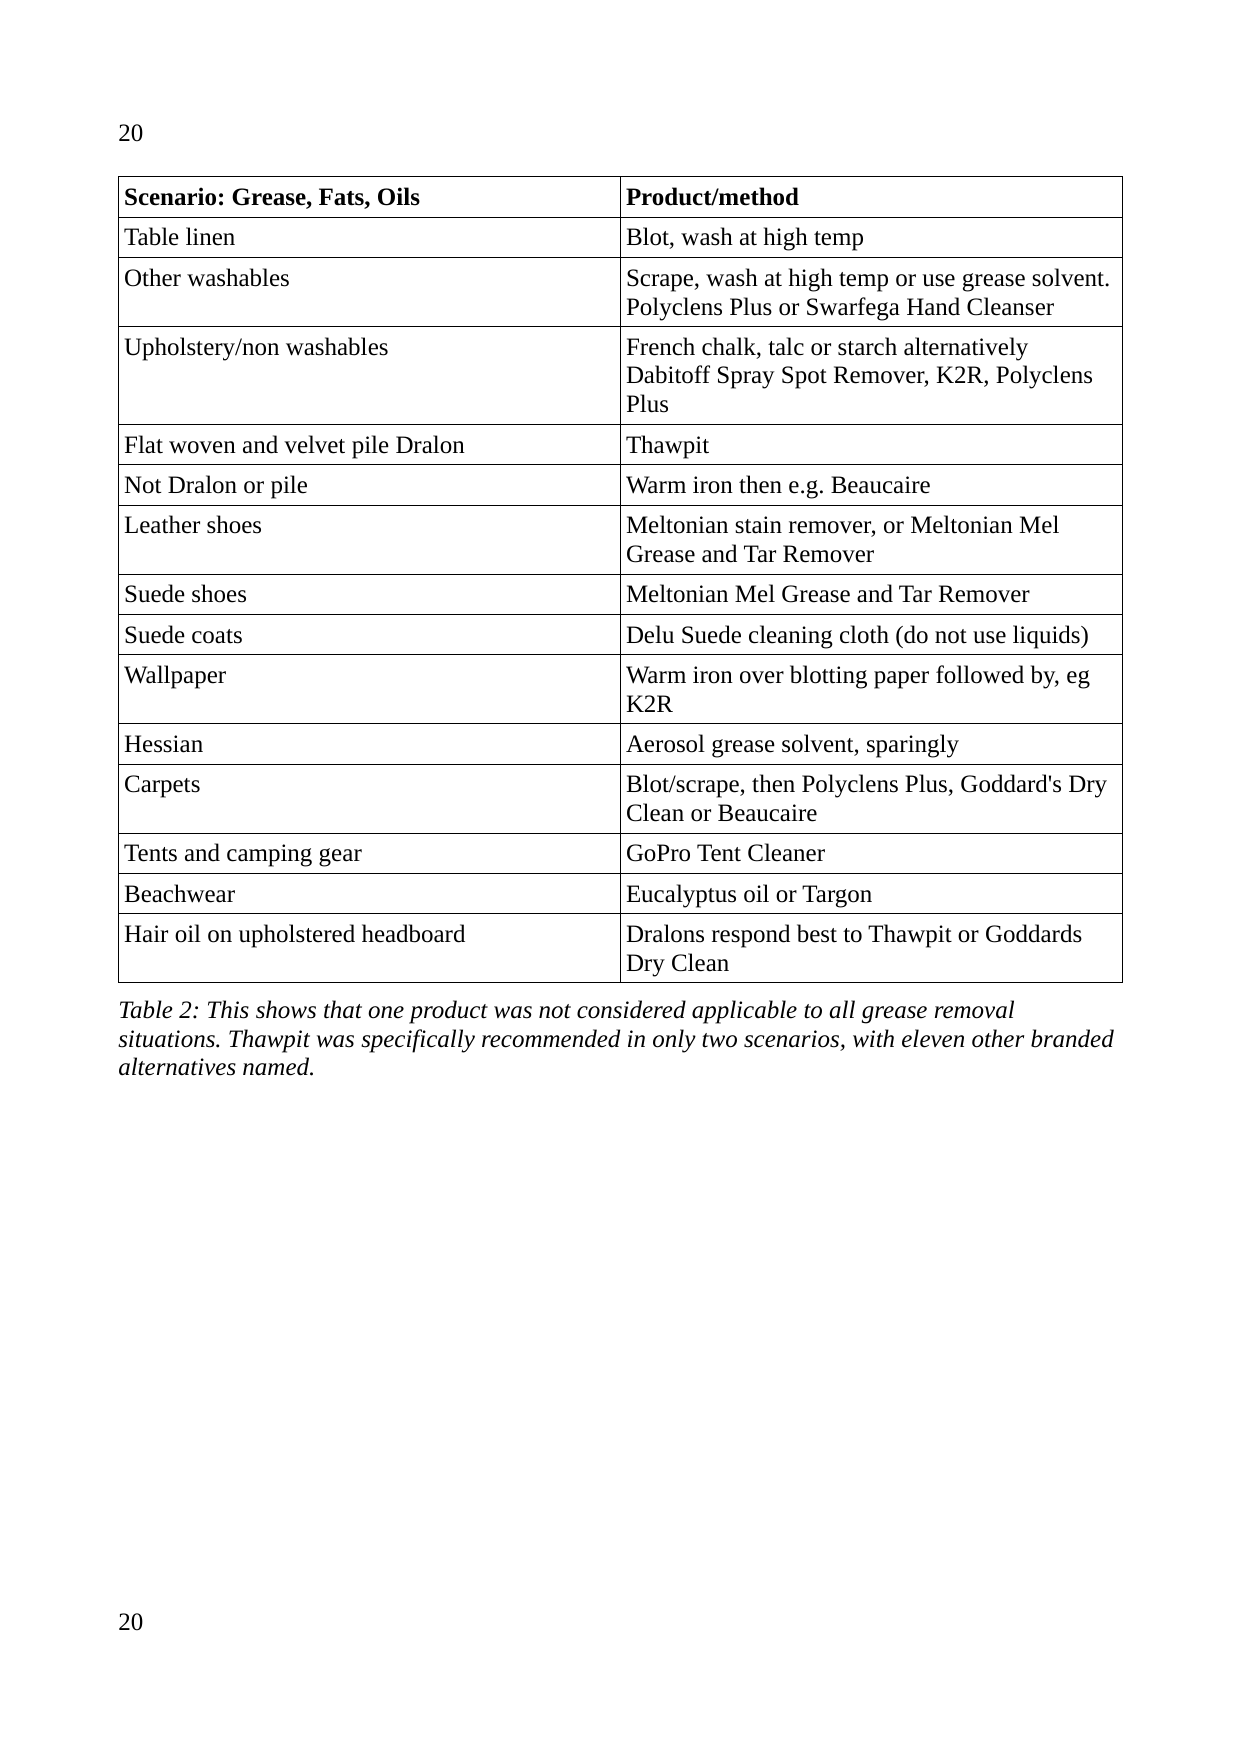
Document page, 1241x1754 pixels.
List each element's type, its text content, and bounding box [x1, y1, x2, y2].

table_cell Meltonian Mel Grease and Tar Remover [621, 575, 1122, 614]
table_cell Delu Suede cleaning cloth (do not use liquids) [621, 615, 1122, 654]
table_cell Wallpaper [119, 655, 620, 723]
table_cell Hair oil on upholstered headboard [119, 914, 620, 982]
table_cell Scrape, wash at high temp or use grease solvent. Polyclens Plus or Swarfega Hand Cleanser [621, 258, 1122, 326]
table_cell Not Dralon or pile [119, 465, 620, 504]
table_cell Suede coats [119, 615, 620, 654]
table_cell Hessian [119, 724, 620, 763]
table_header Scenario: Grease, Fats, Oils [119, 177, 620, 217]
table_cell Aerosol grease solvent, sparingly [621, 724, 1122, 763]
table_cell Meltonian stain remover, or Meltonian Mel Grease and Tar Remover [621, 506, 1122, 573]
table_cell Blot, wash at high temp [621, 218, 1122, 257]
table_cell Thawpit [621, 425, 1122, 464]
table_cell Dralons respond best to Thawpit or Goddards Dry Clean [621, 914, 1122, 982]
table_cell French chalk, talc or starch alternatively Dabitoff Spray Spot Remover, K2R, Polyclens Plus [621, 327, 1122, 424]
table_cell Warm iron then e.g. Beaucaire [621, 465, 1122, 504]
table_cell Carpets [119, 765, 620, 833]
table_header Product/method [621, 177, 1122, 217]
table_cell Tents and camping gear [119, 834, 620, 873]
table_cell Other washables [119, 258, 620, 326]
table_cell Blot/scrape, then Polyclens Plus, Goddard's Dry Clean or Beaucaire [621, 765, 1122, 833]
table_cell GoPro Tent Cleaner [621, 834, 1122, 873]
table_cell Eucalyptus oil or Targon [621, 874, 1122, 913]
table_cell Warm iron over blotting paper followed by, eg K2R [621, 655, 1122, 723]
table_cell Table linen [119, 218, 620, 257]
table_cell Suede shoes [119, 575, 620, 614]
table_cell Leather shoes [119, 506, 620, 573]
table_cell Flat woven and velvet pile Dralon [119, 425, 620, 464]
table_cell Beachwear [119, 874, 620, 913]
text Table 2: This shows that one product was not considered applicable to all grease removal situations. Thawpit was specifically recommended in only two scenarios, with eleven other branded alternatives named. [118, 995, 1122, 1081]
table_cell Upholstery/non washables [119, 327, 620, 424]
